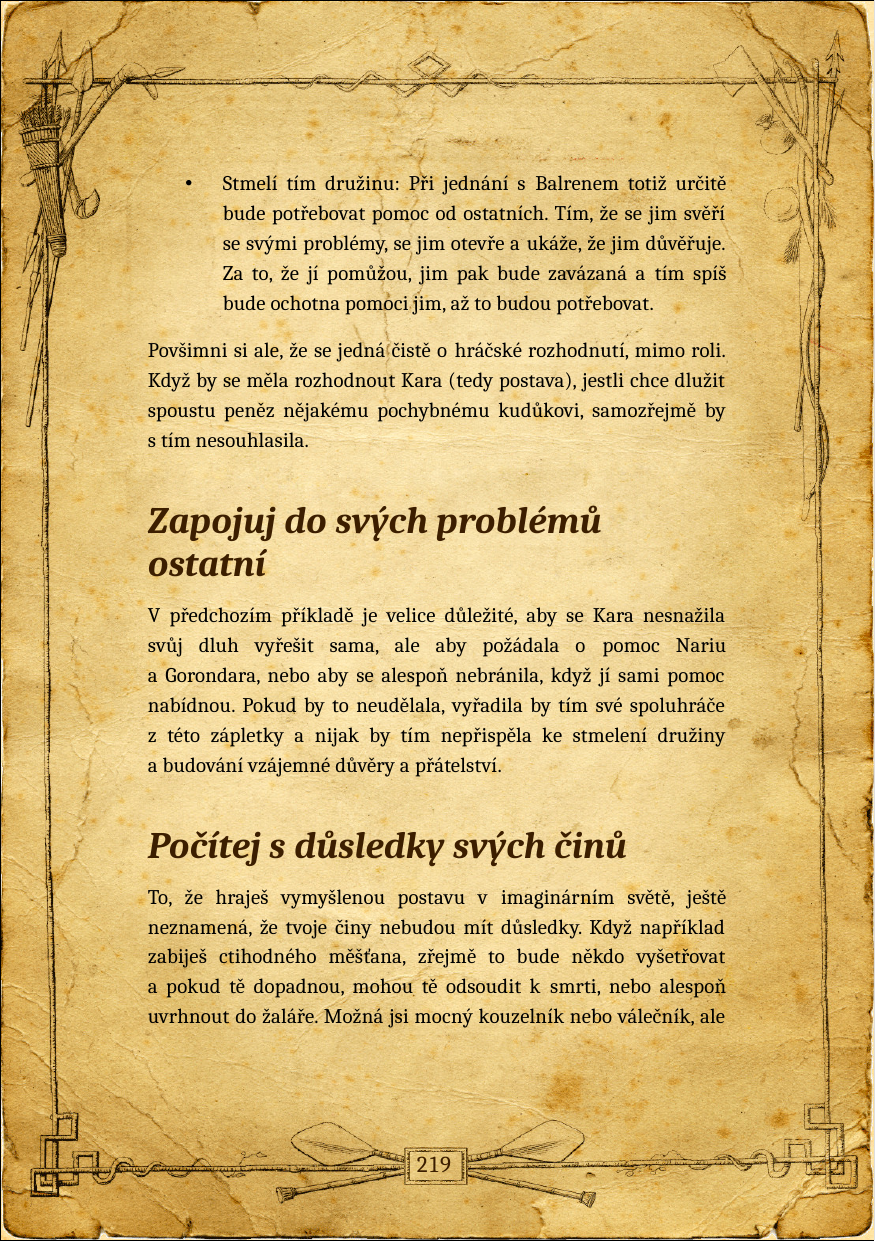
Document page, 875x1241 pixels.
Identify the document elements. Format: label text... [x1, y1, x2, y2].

text Povšimni si ale, že se jedná čistě o⁠ hráčské rozhodnutí, mimo roli. Když by se měla rozhodnout Kara (tedy postava), jestli chce dlužit spoustu peněz nějakému pochybnému kudůkovi, samozřejmě by s⁠ tím nesouhlasila. [148, 339, 726, 453]
list Stmelí tím družinu: Při jednání s⁠ Balrenem totiž určitě bude potřebovat pomoc od ostatních. Tím, že se jim svěří se svými problémy, se jim otevře a⁠ ukáže, že jim důvěřuje. Za to, že jí pomůžou, jim pak bude zavázaná a⁠ tím spíš bude ochotna pomoci jim, až to budou potřebovat. [185, 172, 726, 315]
subtitle Počítej s⁠ důsledky svých činů [148, 824, 726, 868]
text V⁠ předchozím příkladě je velice důležité, aby se Kara nesnažila svůj dluh vyřešit sama, ale aby požádala o⁠ pomoc Nariu a⁠ Gorondara, nebo aby se alespoň nebránila, když jí sami pomoc nabídnou. Pokud by to neudělala, vyřadila by tím své spoluhráče z⁠ této zápletky a⁠ nijak by tím nepřispěla ke stmelení družiny a⁠ budování vzájemné důvěry a⁠ přátelství. [148, 604, 726, 777]
text To, že hraješ vymyšlenou postavu v⁠ imaginárním světě, ještě neznamená, že tvoje činy nebudou mít důsledky. Když například zabiješ ctihodného měšťana, zřejmě to bude někdo vyšetřovat a⁠ pokud tě dopadnou, mohou tě odsoudit k⁠ smrti, nebo alespoň uvrhnout do žaláře. Možná jsi mocný kouzelník nebo válečník, ale [148, 885, 726, 1029]
subtitle Zapojuj do svých problémů ostatní [148, 500, 726, 586]
picture [1, 1, 874, 1240]
